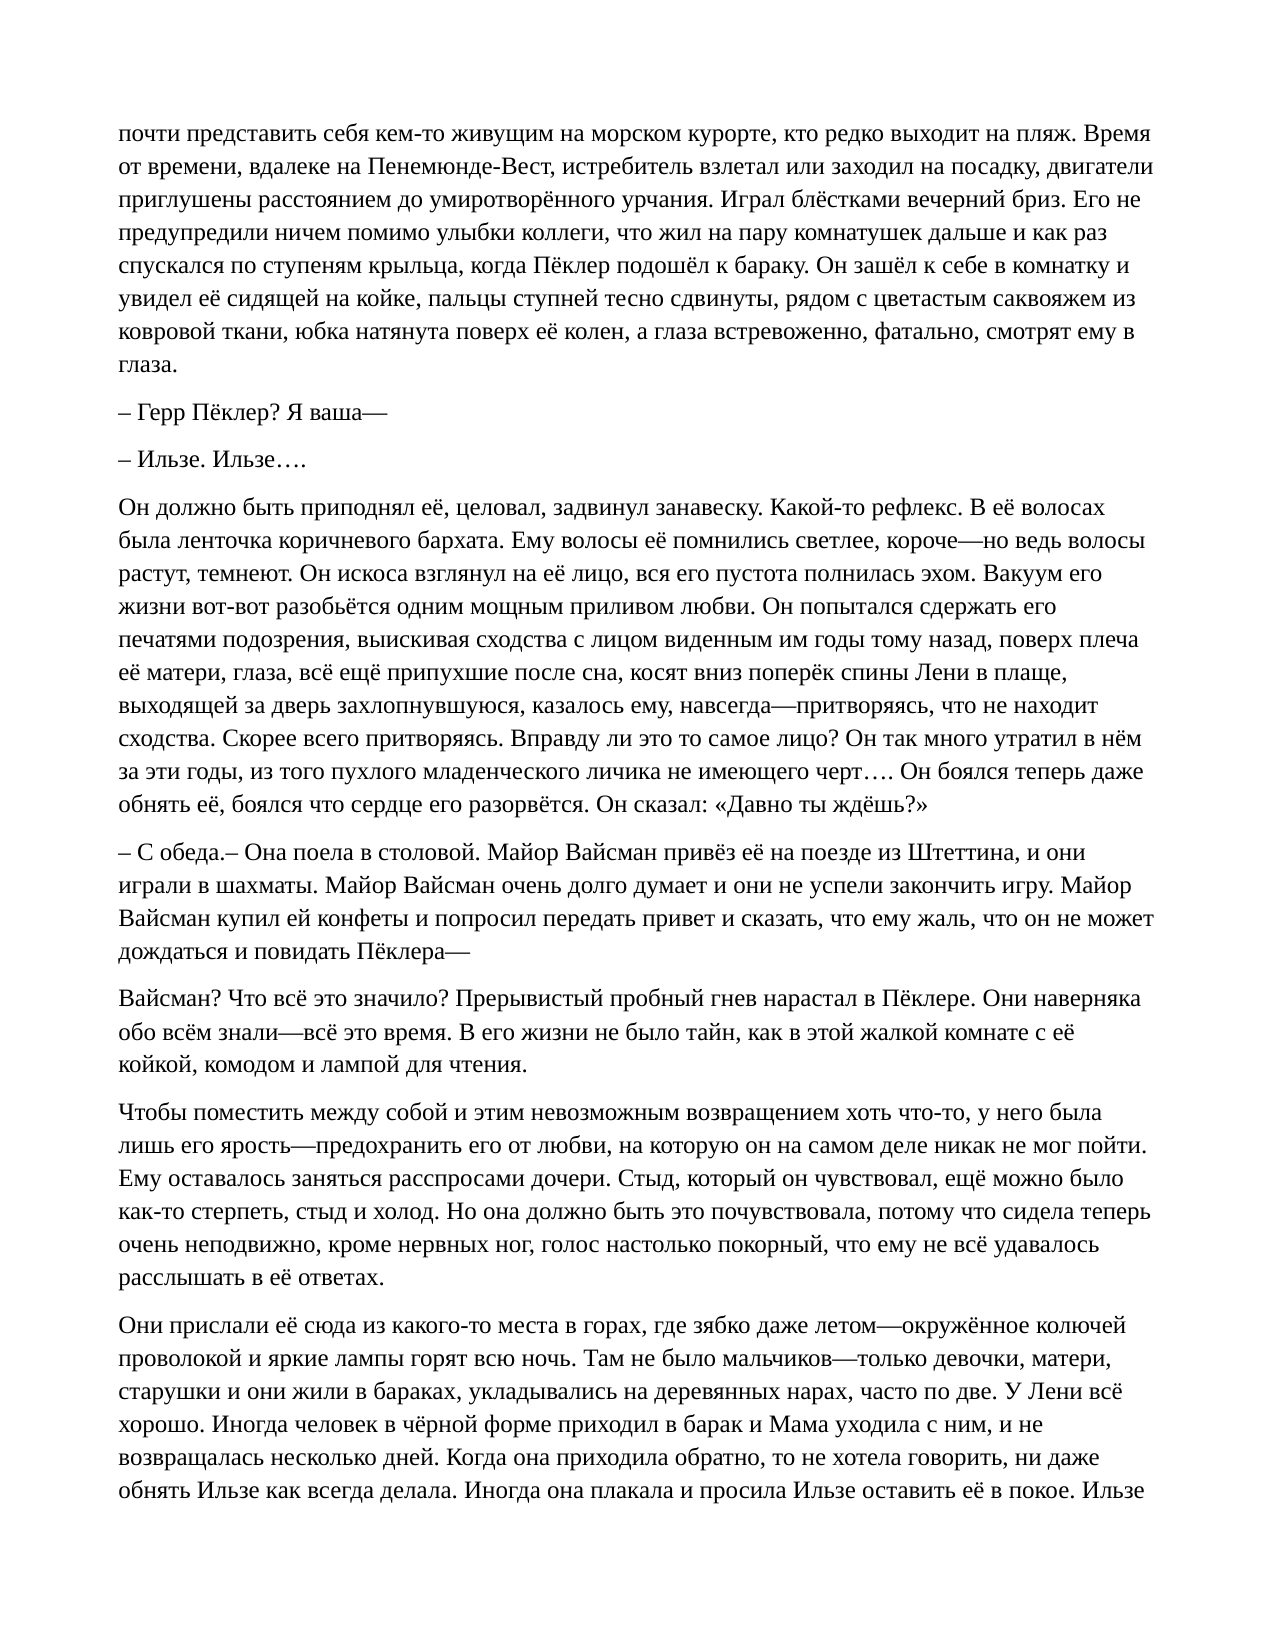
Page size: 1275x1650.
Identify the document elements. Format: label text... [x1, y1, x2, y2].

text Чтобы поместить между собой и этим невозможным возвращением хоть что-то, у него была лишь его ярость—предохранить его от любви, на которую он на самом деле никак не мог пойти. Ему оставалось заняться расспросами дочери. Стыд, который он чувствовал, ещё можно было как-то стерпеть, стыд и холод. Но она должно быть это почувствовала, потому что сидела теперь очень неподвижно, кроме нервных ног, голос настолько покорный, что ему не всё удавалось расслышать в её ответах. [118, 1097, 1157, 1291]
text Вайсман? Что всё это значило? Прерывистый пробный гнев нарастал в Пёклере. Они наверняка обо всём знали—всё это время. В его жизни не было тайн, как в этой жалкой комнате с её койкой, комодом и лампой для чтения. [118, 983, 1157, 1078]
text – Герр Пёклер? Я ваша— [118, 397, 1157, 426]
text Они прислали её сюда из какого-то места в горах, где зябко даже летом—окружённое колючей проволокой и яркие лампы горят всю ночь. Там не было мальчиков—только девочки, матери, старушки и они жили в бараках, укладывались на деревянных нарах, часто по две. У Лени всё хорошо. Иногда человек в чёрной форме приходил в барак и Мама уходила с ним, и не возвращалась несколько дней. Когда она приходила обратно, то не хотела говорить, ни даже обнять Ильзе как всегда делала. Иногда она плакала и просила Ильзе оставить её в покое. Ильзе [118, 1310, 1157, 1504]
text – Ильзе. Ильзе…. [118, 444, 1157, 473]
text Он должно быть приподнял её, целовал, задвинул занавеску. Какой-то рефлекс. В её волосах была ленточка коричневого бархата. Ему волосы её помнились светлее, короче—но ведь волосы растут, темнеют. Он искоса взглянул на её лицо, вся его пустота полнилась эхом. Вакуум его жизни вот-вот разобьётся одним мощным приливом любви. Он попытался сдержать его печатями подозрения, выискивая сходства с лицом виденным им годы тому назад, поверх плеча её матери, глаза, всё ещё припухшие после сна, косят вниз поперёк спины Лени в плаще, выходящей за дверь захлопнувшуюся, казалось ему, навсегда—притворяясь, что не находит сходства. Скорее всего притворяясь. Вправду ли это то самое лицо? Он так много утратил в нём за эти годы, из того пухлого младенческого личика не имеющего черт…. Он боялся теперь даже обнять её, боялся что сердце его разорвётся. Он сказал: «Давно ты ждёшь?» [118, 492, 1157, 818]
text почти представить себя кем-то живущим на морском курорте, кто редко выходит на пляж. Время от времени, вдалеке на Пенемюнде-Вест, истребитель взлетал или заходил на посадку, двигатели приглушены расстоянием до умиротворённого урчания. Играл блёстками вечерний бриз. Его не предупредили ничем помимо улыбки коллеги, что жил на пару комнатушек дальше и как раз спускался по ступеням крыльца, когда Пёклер подошёл к бараку. Он зашёл к себе в комнатку и увидел её сидящей на койке, пальцы ступней тесно сдвинуты, рядом с цветастым саквояжем из ковровой ткани, юбка натянута поверх её колен, а глаза встревоженно, фатально, смотрят ему в глаза. [118, 118, 1157, 378]
text – С обеда.– Она поела в столовой. Майор Вайсман привёз её на поезде из Штеттина, и они играли в шахматы. Майор Вайсман очень долго думает и они не успели закончить игру. Майор Вайсман купил ей конфеты и попросил передать привет и сказать, что ему жаль, что он не может дождаться и повидать Пёклера— [118, 837, 1157, 965]
